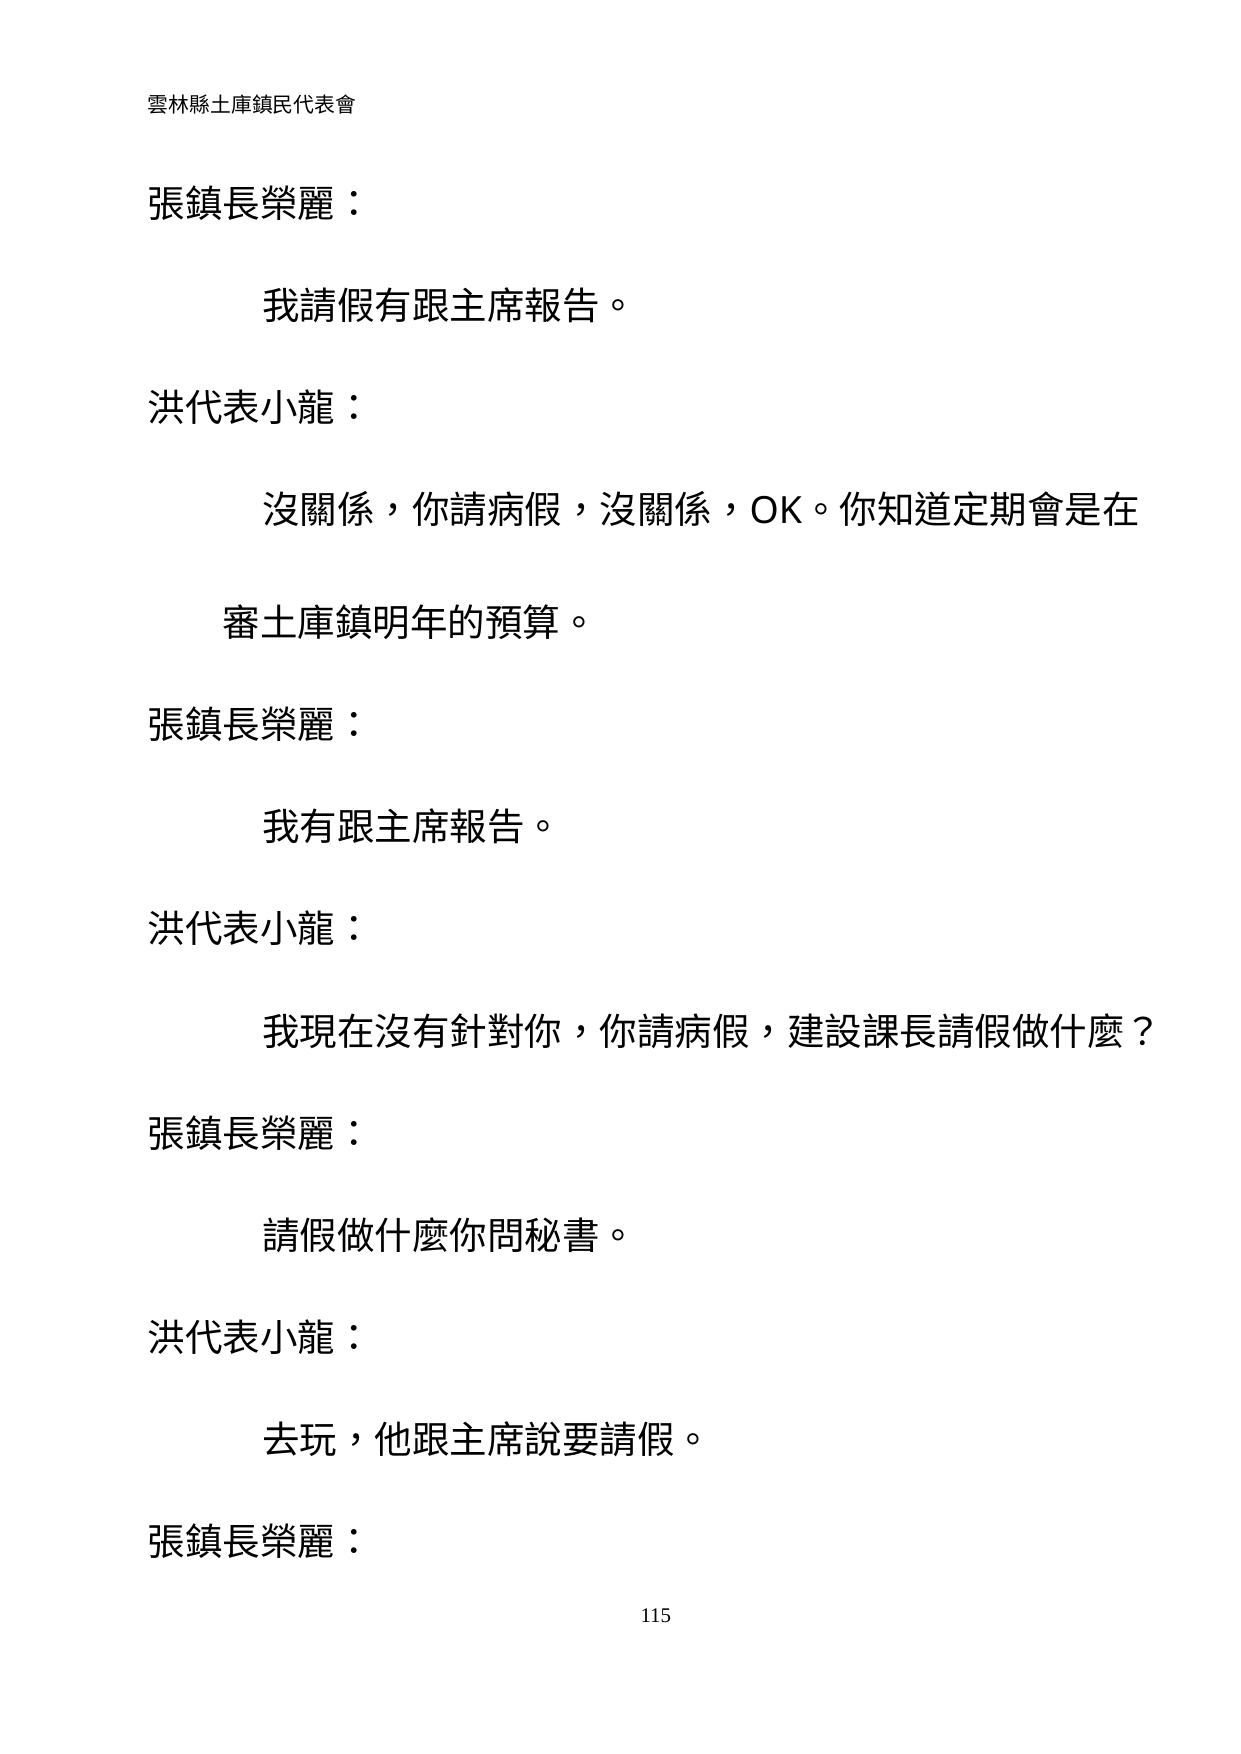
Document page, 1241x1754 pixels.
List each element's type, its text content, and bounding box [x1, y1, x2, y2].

text 洪代表小龍： [148, 368, 1163, 443]
text 張鎮長榮麗： [148, 1093, 1163, 1168]
text 我請假有跟主席報告。 [223, 266, 1163, 341]
text 張鎮長榮麗： [148, 164, 1163, 239]
text 去玩，他跟主席說要請假。 [223, 1399, 1163, 1474]
text 請假做什麼你問秘書。 [223, 1195, 1163, 1270]
text 洪代表小龍： [148, 889, 1163, 964]
text 我現在沒有針對你，你請病假，建設課長請假做什麼？ [223, 991, 1163, 1066]
text 張鎮長榮麗： [148, 685, 1163, 760]
text 洪代表小龍： [148, 1297, 1163, 1372]
text 我有跟主席報告。 [223, 787, 1163, 862]
text 張鎮長榮麗： [148, 1502, 1163, 1577]
text 沒關係，你請病假，沒關係，OK。你知道定期會是在審土庫鎮明年的預算。 [223, 470, 1163, 658]
